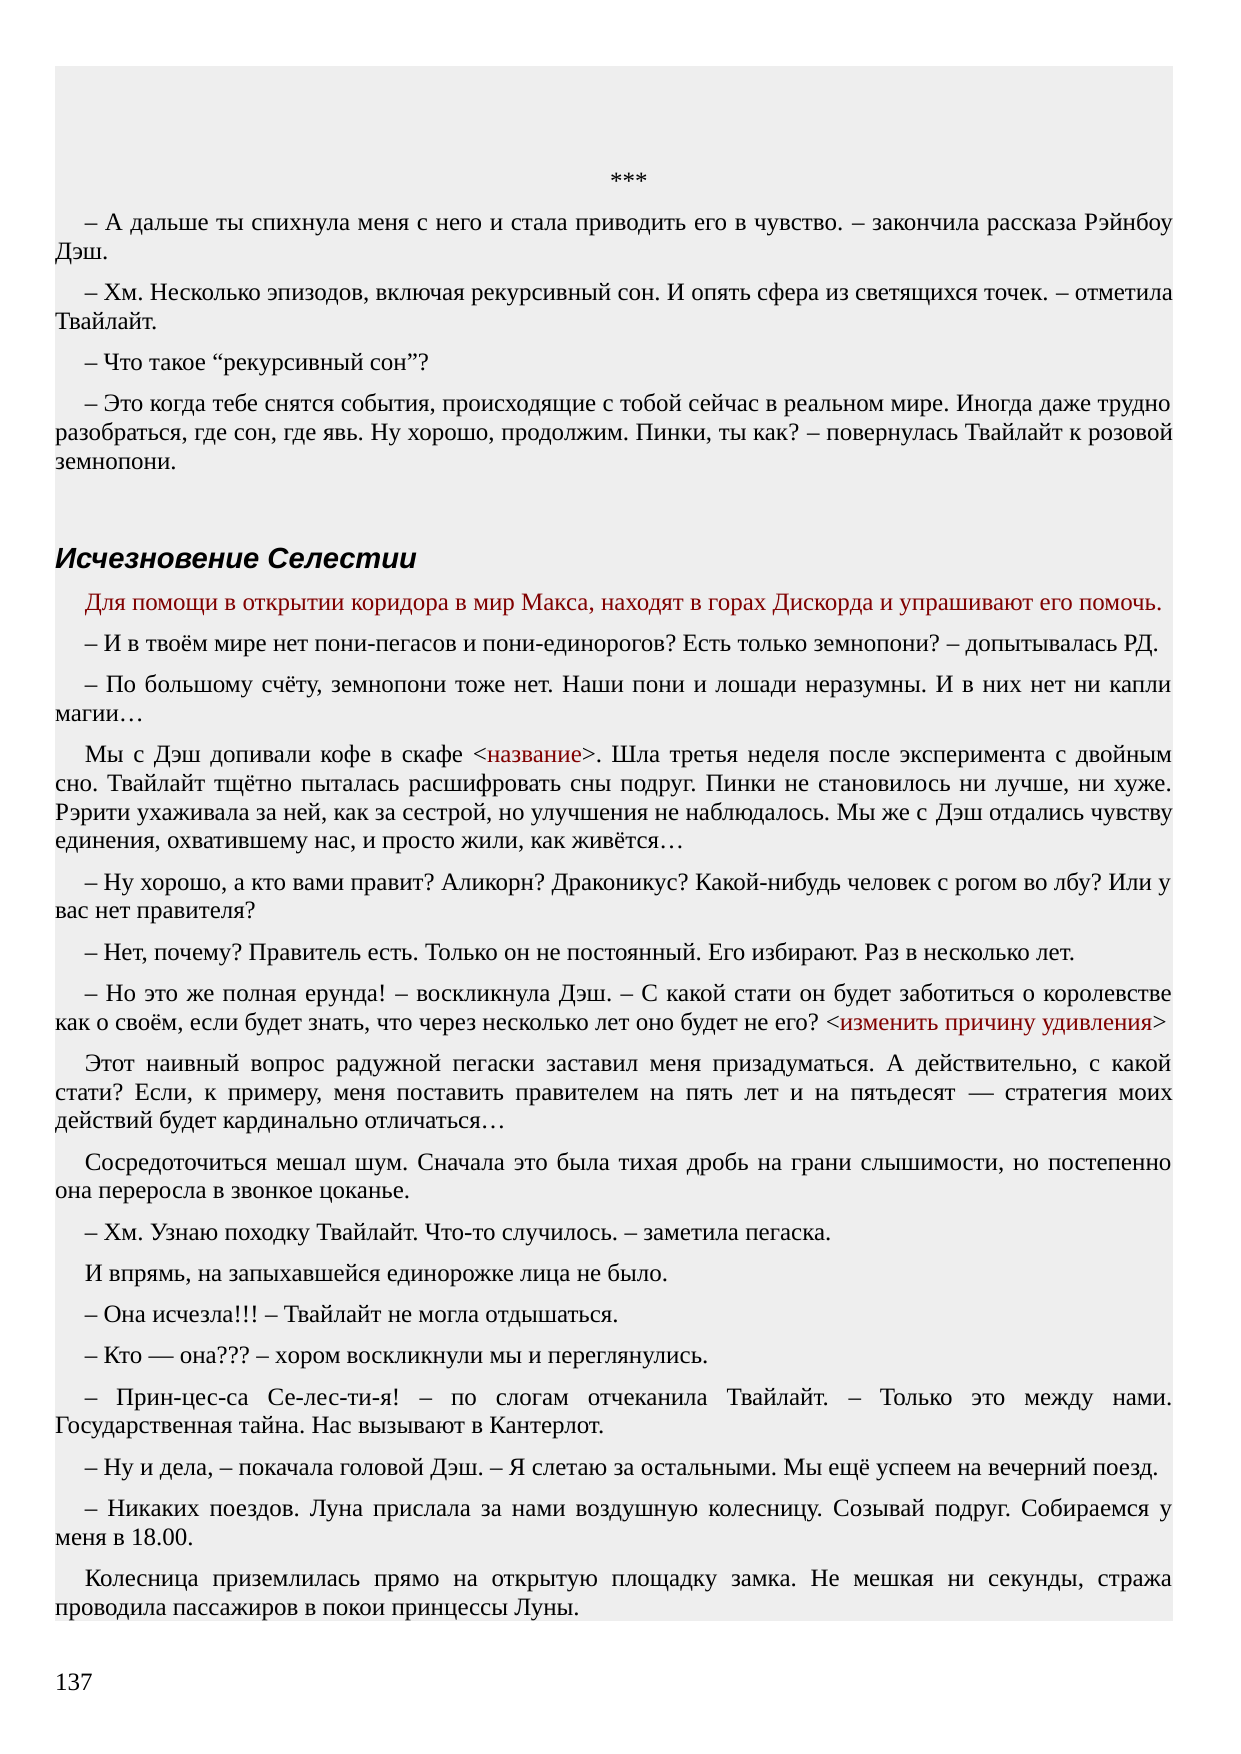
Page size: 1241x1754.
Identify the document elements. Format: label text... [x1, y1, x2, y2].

text – Кто — она??? – хором воскликнули мы и переглянулись. [55, 1341, 1173, 1369]
text – Никаких поездов. Луна прислала за нами воздушную колесницу. Созывай подруг. Собираемся у меня в 18.00. [55, 1493, 1173, 1551]
text Для помощи в открытии коридора в мир Макса, находят в горах Дискорда и упрашивают его помочь. [55, 587, 1173, 616]
text – Хм. Несколько эпизодов, включая рекурсивный сон. И опять сфера из светящихся точек. – отметила Твайлайт. [55, 277, 1173, 334]
text – По большому счёту, земнопони тоже нет. Наши пони и лошади неразумны. И в них нет ни капли магии… [55, 669, 1173, 727]
text Этот наивный вопрос радужной пегаски заставил меня призадуматься. А действительно, с какой стати? Если, к примеру, меня поставить правителем на пять лет и на пятьдесят — стратегия моих действий будет кардинально отличаться… [55, 1048, 1173, 1134]
text – А дальше ты спихнула меня с него и стала приводить его в чувство. – закончила рассказа Рэйнбоу Дэш. [55, 207, 1173, 264]
text И впрямь, на запыхавшейся единорожке лица не было. [55, 1258, 1173, 1287]
text – Это когда тебе снятся события, происходящие с тобой сейчас в реальном мире. Иногда даже трудно разобраться, где сон, где явь. Ну хорошо, продолжим. Пинки, ты как? – повернулась Твайлайт к розовой земнопони. [55, 388, 1173, 474]
text – Хм. Узнаю походку Твайлайт. Что-то случилось. – заметила пегаска. [55, 1217, 1173, 1246]
text Колесница приземлилась прямо на открытую площадку замка. Не мешкая ни секунды, стража проводила пассажиров в покои принцессы Луны. [55, 1563, 1173, 1621]
text – И в твоём мире нет пони-пегасов и пони-единорогов? Есть только земнопони? – допытывалась РД. [55, 628, 1173, 657]
text *** [55, 166, 1173, 194]
text – Ну хорошо, а кто вами правит? Аликорн? Драконикус? Какой-нибудь человек с рогом во лбу? Или у вас нет правителя? [55, 867, 1173, 924]
subtitle Исчезновение Селестии [55, 541, 1173, 574]
text – Ну и дела, – покачала головой Дэш. – Я слетаю за остальными. Мы ещё успеем на вечерний поезд. [55, 1452, 1173, 1481]
text Сосредоточиться мешал шум. Сначала это была тихая дробь на грани слышимости, но постепенно она переросла в звонкое цоканье. [55, 1147, 1173, 1204]
text Мы с Дэш допивали кофе в cкафе <название>. Шла третья неделя после эксперимента с двойным сно. Твайлайт тщётно пыталась расшифровать сны подруг. Пинки не становилось ни лучше, ни хуже. Рэрити ухаживала за ней, как за сестрой, но улучшения не наблюдалось. Мы же с Дэш отдались чувству единения, охватившему нас, и просто жили, как живётся… [55, 739, 1173, 854]
text – Прин-цес-са Се-лес-ти-я! – по слогам отчеканила Твайлайт. – Только это между нами. Государственная тайна. Нас вызывают в Кантерлот. [55, 1382, 1173, 1439]
text – Что такое “рекурсивный сон”? [55, 347, 1173, 376]
text – Она исчезла!!! – Твайлайт не могла отдышаться. [55, 1299, 1173, 1328]
text – Но это же полная ерунда! – воскликнула Дэш. – С какой стати он будет заботиться о королевстве как о своём, если будет знать, что через несколько лет оно будет не его? <изменить причину удивления> [55, 978, 1173, 1036]
text – Нет, почему? Правитель есть. Только он не постоянный. Его избирают. Раз в несколько лет. [55, 937, 1173, 966]
